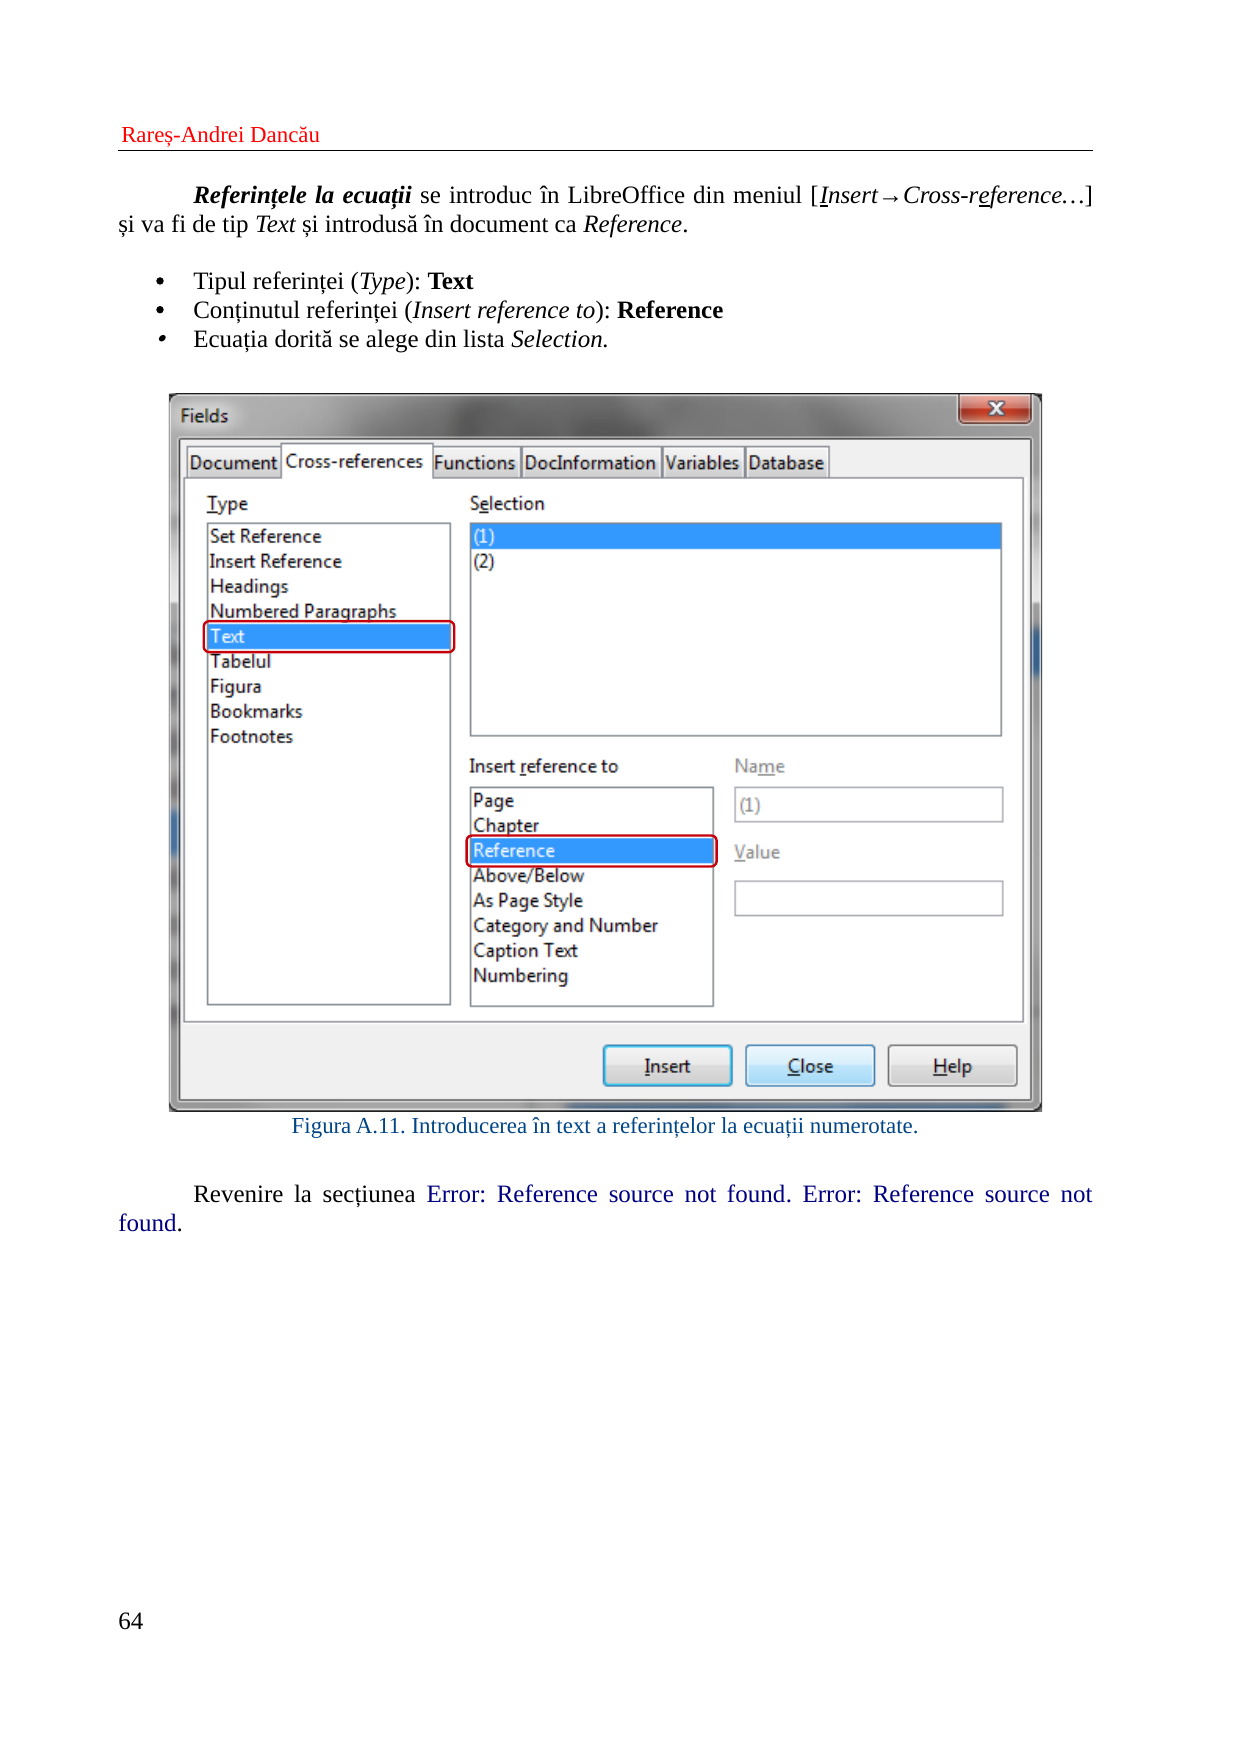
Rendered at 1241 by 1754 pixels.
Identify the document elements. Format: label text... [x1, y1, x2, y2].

picture [168, 393, 1043, 1112]
list Conținutul referinței (Insert reference to): Reference [156, 295, 1093, 324]
list Tipul referinței (Type): Text [156, 266, 1093, 295]
list Ecuația dorită se alege din lista Selection. [156, 324, 1093, 353]
text Figura A.11. Introducerea în text a referințelor la ecuații numerotate. [118, 1112, 1092, 1138]
text Referințele la ecuații se introduc în LibreOffice din meniul [Insert→Cross-reference…] și va fi de tip Text și introdusă în document ca Reference. [118, 180, 1093, 238]
text Revenire la secțiunea Error: Reference source not found. Error: Reference source not found. [118, 1179, 1093, 1236]
